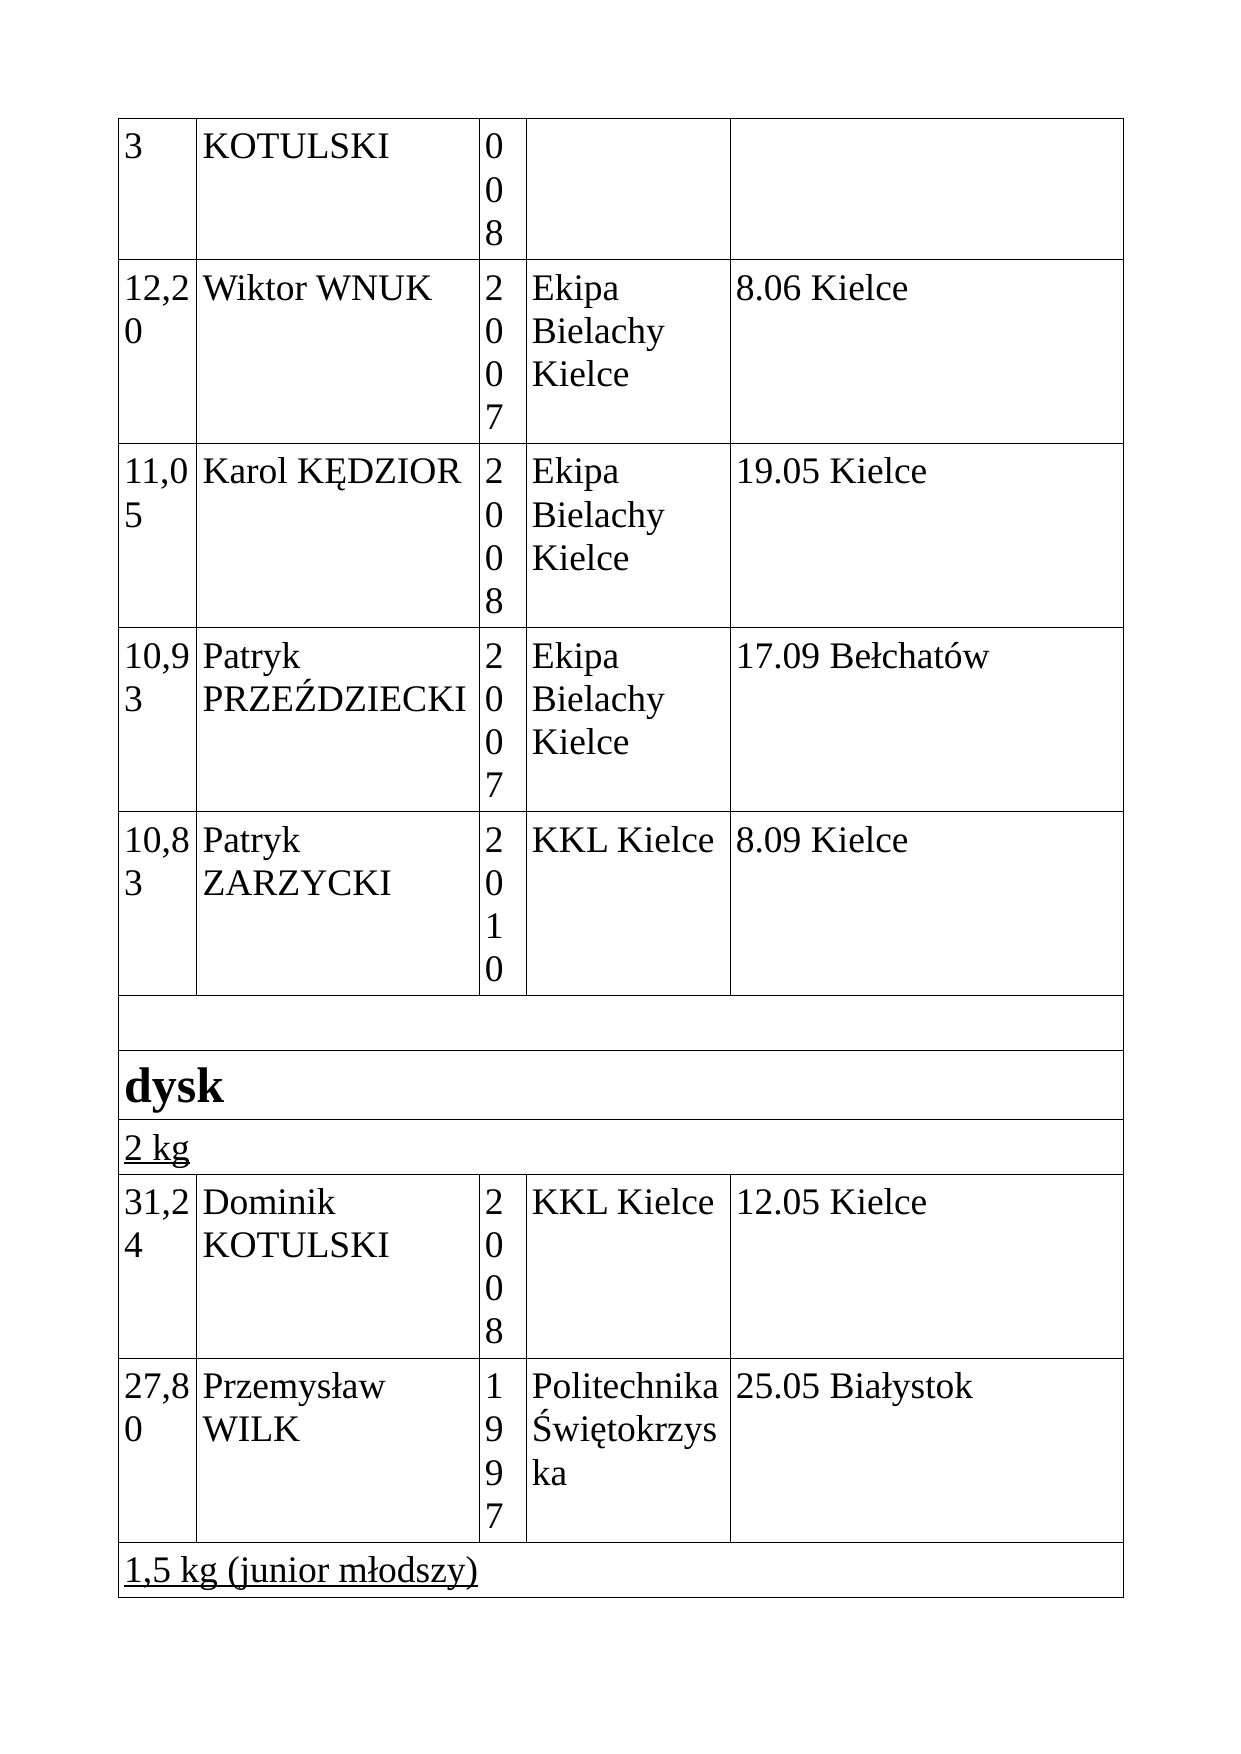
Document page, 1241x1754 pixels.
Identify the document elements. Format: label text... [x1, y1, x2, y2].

table_cell 11,05 [119, 444, 196, 627]
table_cell 3 [119, 119, 196, 259]
table_cell Ekipa Bielachy Kielce [527, 260, 730, 443]
table_cell 19.05 Kielce [731, 444, 1123, 627]
table_cell 12.05 Kielce [731, 1175, 1123, 1358]
table_cell 2008 [480, 444, 526, 627]
table_cell KKL Kielce [527, 812, 730, 995]
table_cell 27,80 [119, 1359, 196, 1542]
table_cell 2010 [480, 812, 526, 995]
table_cell Dominik KOTULSKI [197, 1175, 479, 1358]
table_cell Patryk ZARZYCKI [197, 812, 479, 995]
table_cell 17.09 Bełchatów [731, 628, 1123, 811]
table_cell 8.09 Kielce [731, 812, 1123, 995]
table_cell Wiktor WNUK [197, 260, 479, 443]
table_cell 8.06 Kielce [731, 260, 1123, 443]
table_cell KOTULSKI [197, 119, 479, 259]
table_cell 10,93 [119, 628, 196, 811]
table_cell 1997 [480, 1359, 526, 1542]
table_cell 2007 [480, 628, 526, 811]
table_cell 12,20 [119, 260, 196, 443]
table_cell Ekipa Bielachy Kielce [527, 444, 730, 627]
table_cell 2007 [480, 260, 526, 443]
table_cell 008 [480, 119, 526, 259]
table_cell Ekipa Bielachy Kielce [527, 628, 730, 811]
table_cell 25.05 Białystok [731, 1359, 1123, 1542]
table_cell KKL Kielce [527, 1175, 730, 1358]
table_cell Politechnika Świętokrzyska [527, 1359, 730, 1542]
table_cell [731, 119, 1123, 259]
table_cell [119, 996, 1123, 1050]
table_cell dysk [119, 1051, 1123, 1119]
table_cell Przemysław WILK [197, 1359, 479, 1542]
table_cell Patryk PRZEŹDZIECKI [197, 628, 479, 811]
table_cell 2 kg [119, 1120, 1123, 1174]
table_cell Karol KĘDZIOR [197, 444, 479, 627]
table_cell 31,24 [119, 1175, 196, 1358]
table_cell 2008 [480, 1175, 526, 1358]
table_cell 1,5 kg (junior młodszy) [119, 1543, 1123, 1597]
table_cell [527, 119, 730, 259]
table_cell 10,83 [119, 812, 196, 995]
